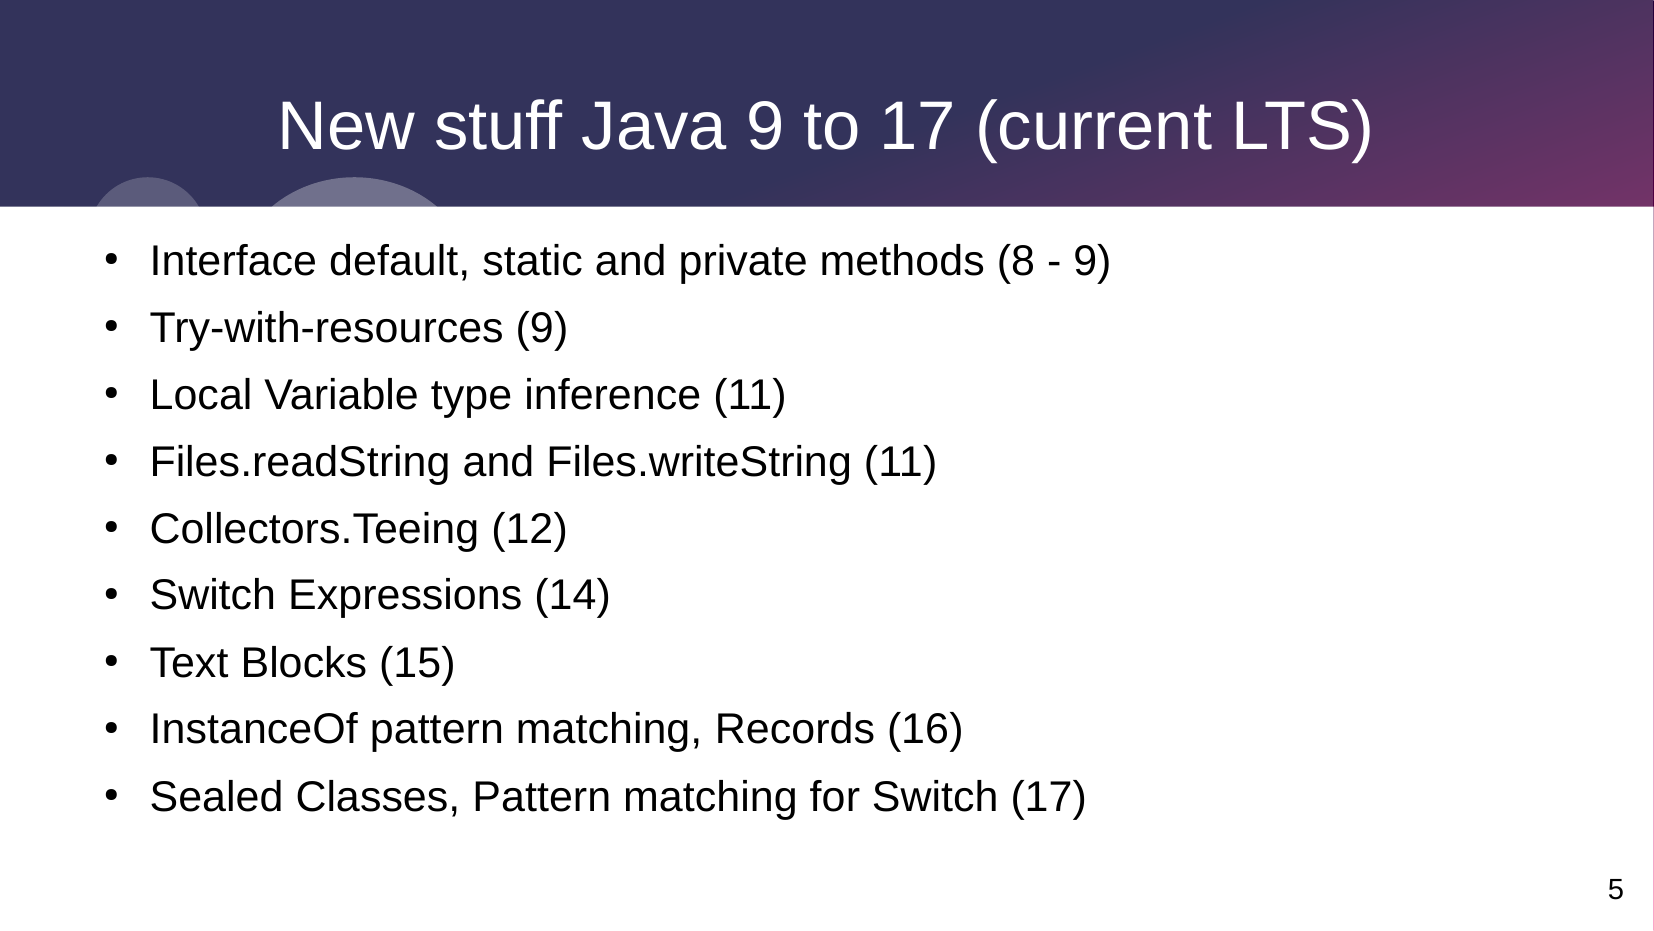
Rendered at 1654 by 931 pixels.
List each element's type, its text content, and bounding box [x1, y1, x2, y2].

list Interface default, static and private methods (8 - 9) Try-with-resources (9) Local Variable type inference (11) Files.readString and Files.writeString (11) Collectors.Teeing (12) Switch Expressions (14) Text Blocks (15) InstanceOf pattern matching, Records (16) Sealed Classes, Pattern matching for Switch (17) [88, 236, 1565, 827]
title New stuff Java 9 to 17 (current LTS) [88, 44, 1565, 207]
